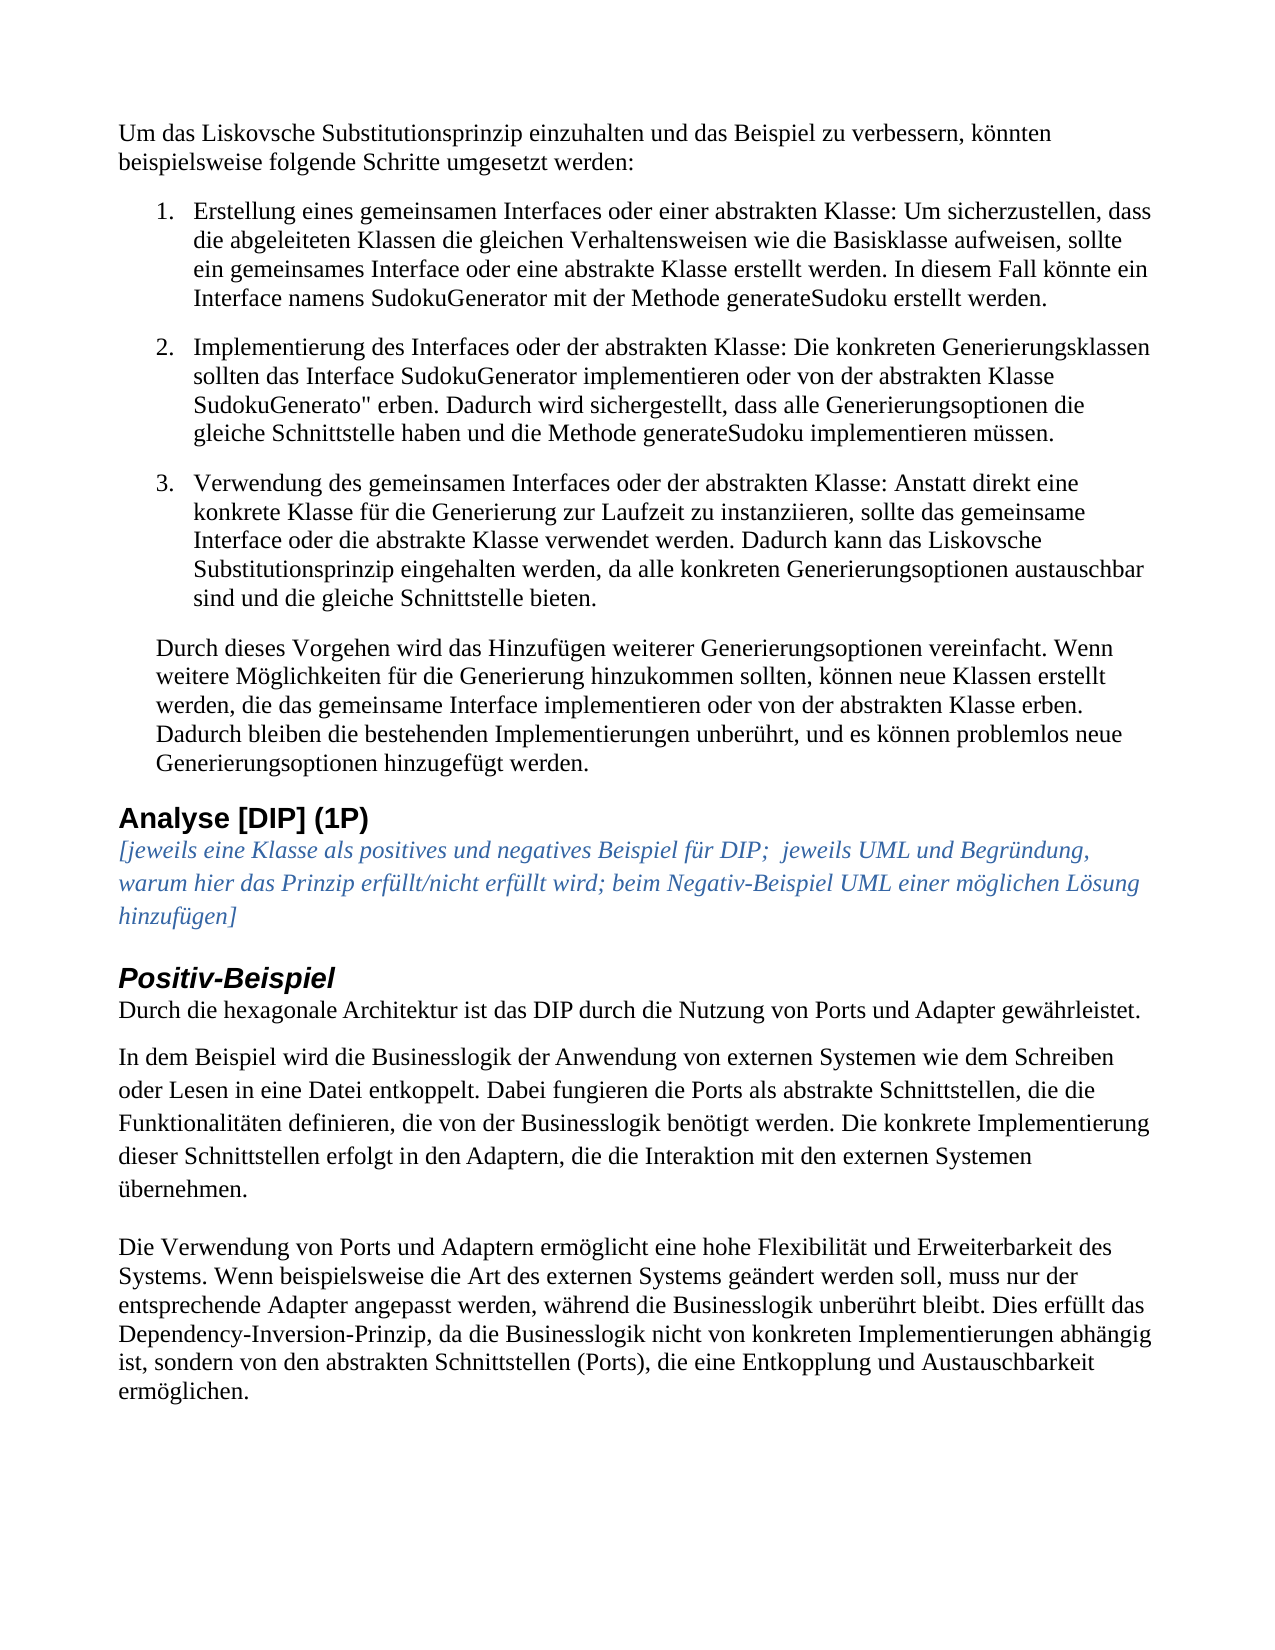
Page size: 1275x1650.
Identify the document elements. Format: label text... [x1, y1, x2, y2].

subtitle Analyse [DIP] (1P) [118, 801, 1157, 835]
text In dem Beispiel wird die Businesslogik der Anwendung von externen Systemen wie dem Schreiben oder Lesen in eine Datei entkoppelt. Dabei fungieren die Ports als abstrakte Schnittstellen, die die Funktionalitäten definieren, die von der Businesslogik benötigt werden. Die konkrete Implementierung dieser Schnittstellen erfolgt in den Adaptern, die die Interaktion mit den externen Systemen übernehmen. [118, 1042, 1157, 1203]
list Verwendung des gemeinsamen Interfaces oder der abstrakten Klasse: Anstatt direkt eine konkrete Klasse für die Generierung zur Laufzeit zu instanziieren, sollte das gemeinsame Interface oder die abstrakte Klasse verwendet werden. Dadurch kann das Liskovsche Substitutionsprinzip eingehalten werden, da alle konkreten Generierungsoptionen austauschbar sind und die gleiche Schnittstelle bieten. [156, 468, 1157, 612]
text Die Verwendung von Ports und Adaptern ermöglicht eine hohe Flexibilität und Erweiterbarkeit des Systems. Wenn beispielsweise die Art des externen Systems geändert werden soll, muss nur der entsprechende Adapter angepasst werden, während die Businesslogik unberührt bleibt. Dies erfüllt das Dependency-Inversion-Prinzip, da die Businesslogik nicht von konkreten Implementierungen abhängig ist, sondern von den abstrakten Schnittstellen (Ports), die eine Entkopplung und Austauschbarkeit ermöglichen. [118, 1232, 1157, 1405]
text Um das Liskovsche Substitutionsprinzip einzuhalten und das Beispiel zu verbessern, könnten beispielsweise folgende Schritte umgesetzt werden: [118, 118, 1157, 176]
subtitle Positiv-Beispiel [118, 961, 1157, 995]
text Durch die hexagonale Architektur ist das DIP durch die Nutzung von Ports und Adapter gewährleistet. [118, 995, 1157, 1023]
text Durch dieses Vorgehen wird das Hinzufügen weiterer Generierungsoptionen vereinfacht. Wenn weitere Möglichkeiten für die Generierung hinzukommen sollten, können neue Klassen erstellt werden, die das gemeinsame Interface implementieren oder von der abstrakten Klasse erben. Dadurch bleiben die bestehenden Implementierungen unberührt, und es können problemlos neue Generierungsoptionen hinzugefügt werden. [156, 633, 1157, 776]
list Implementierung des Interfaces oder der abstrakten Klasse: Die konkreten Generierungsklassen sollten das Interface SudokuGenerator implementieren oder von der abstrakten Klasse SudokuGenerato" erben. Dadurch wird sichergestellt, dass alle Generierungsoptionen die gleiche Schnittstelle haben und die Methode generateSudoku implementieren müssen. [156, 332, 1157, 447]
list Erstellung eines gemeinsamen Interfaces oder einer abstrakten Klasse: Um sicherzustellen, dass die abgeleiteten Klassen die gleichen Verhaltensweisen wie die Basisklasse aufweisen, sollte ein gemeinsames Interface oder eine abstrakte Klasse erstellt werden. In diesem Fall könnte ein Interface namens SudokuGenerator mit der Methode generateSudoku erstellt werden. [156, 196, 1157, 311]
text [jeweils eine Klasse als positives und negatives Beispiel für DIP; jeweils UML und Begründung, warum hier das Prinzip erfüllt/nicht erfüllt wird; beim Negativ-Beispiel UML einer möglichen Lösung hinzufügen] [118, 835, 1157, 930]
